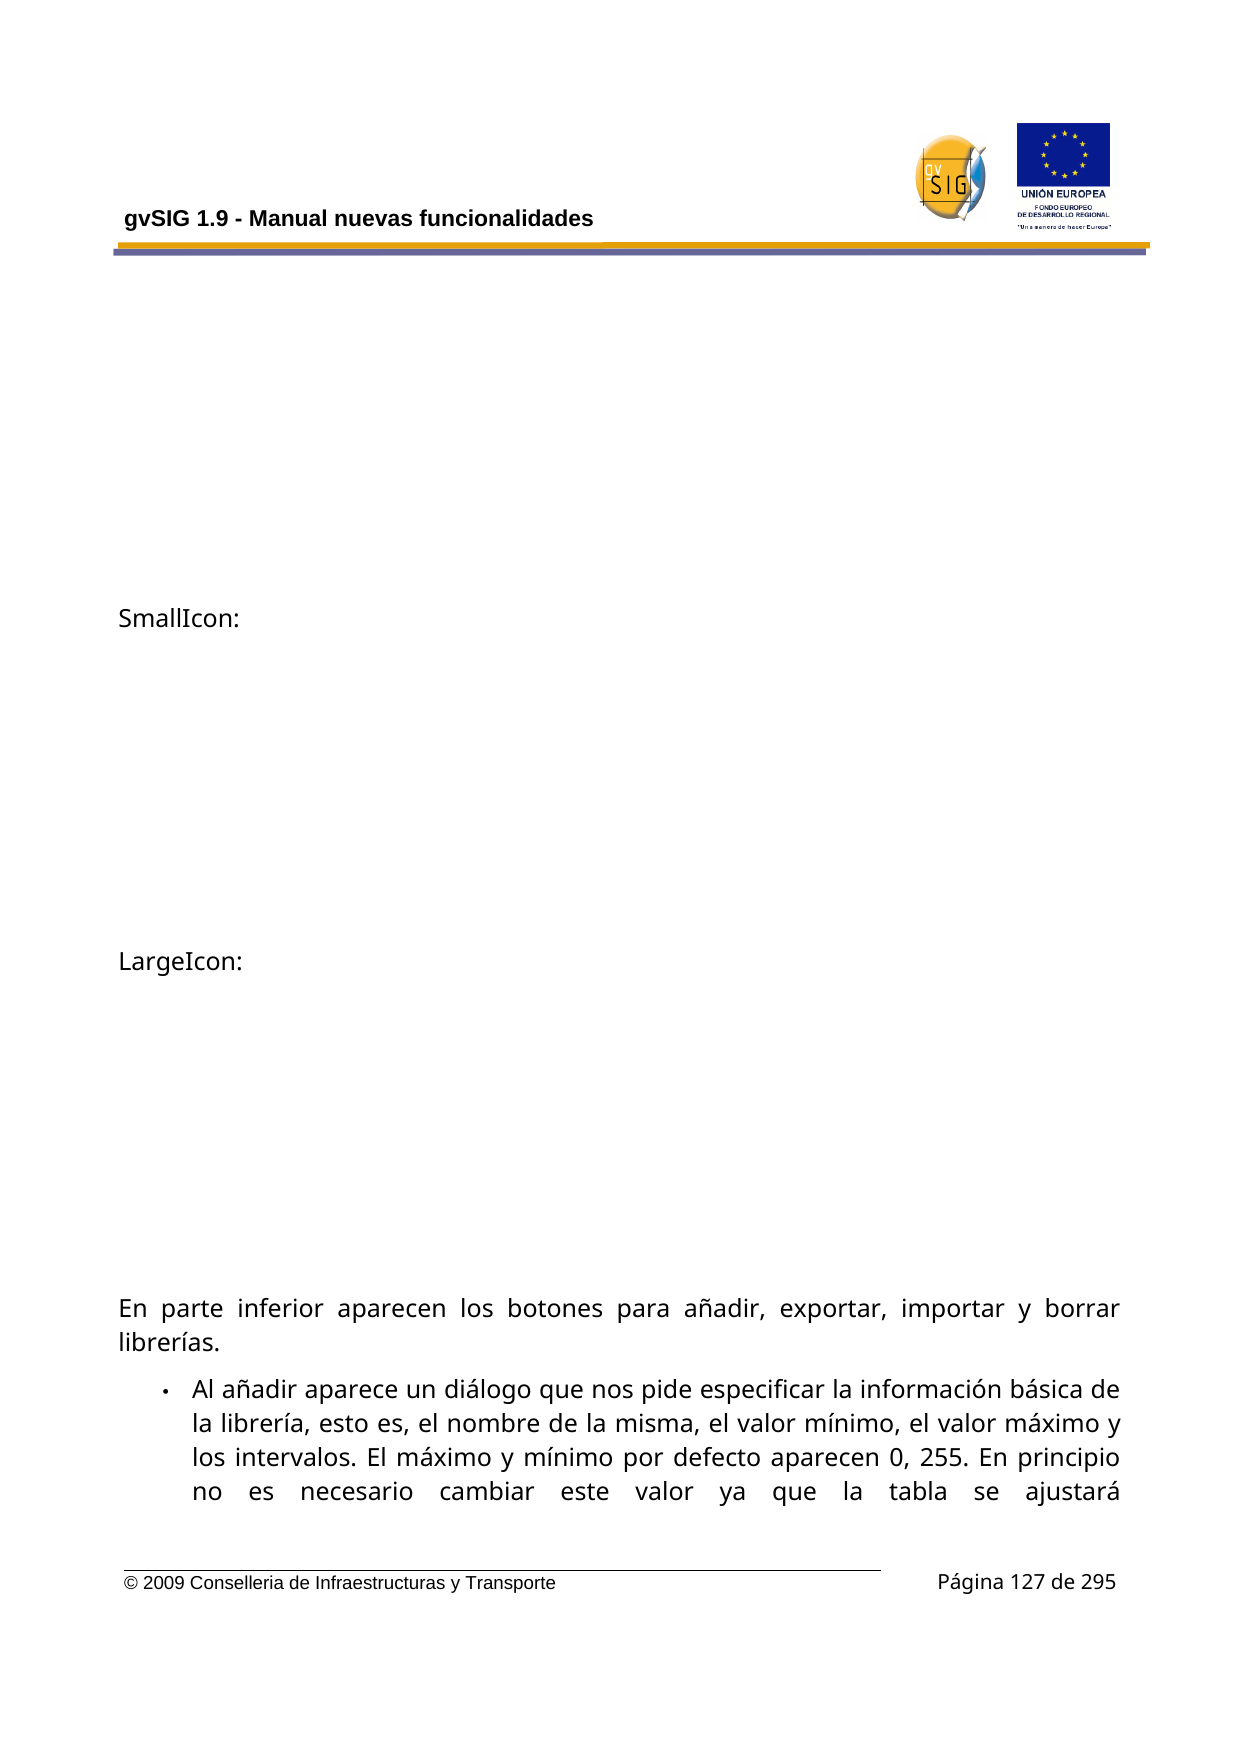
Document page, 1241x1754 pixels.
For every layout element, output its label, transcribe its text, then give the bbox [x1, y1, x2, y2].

list Al añadir aparece un diálogo que nos pide especificar la información básica de la librería, esto es, el nombre de la misma, el valor mínimo, el valor máximo y los intervalos. El máximo y mínimo por defecto aparecen 0, 255. En principio no es necesario cambiar este valor ya que la tabla se ajustará [162, 1371, 1122, 1507]
text En parte inferior aparecen los botones para añadir, exportar, importar y borrar librerías. [118, 1291, 1122, 1359]
picture [914, 134, 987, 222]
text SmallIcon: [118, 601, 1122, 635]
text LargeIcon: [118, 944, 1122, 978]
picture [1015, 123, 1112, 232]
